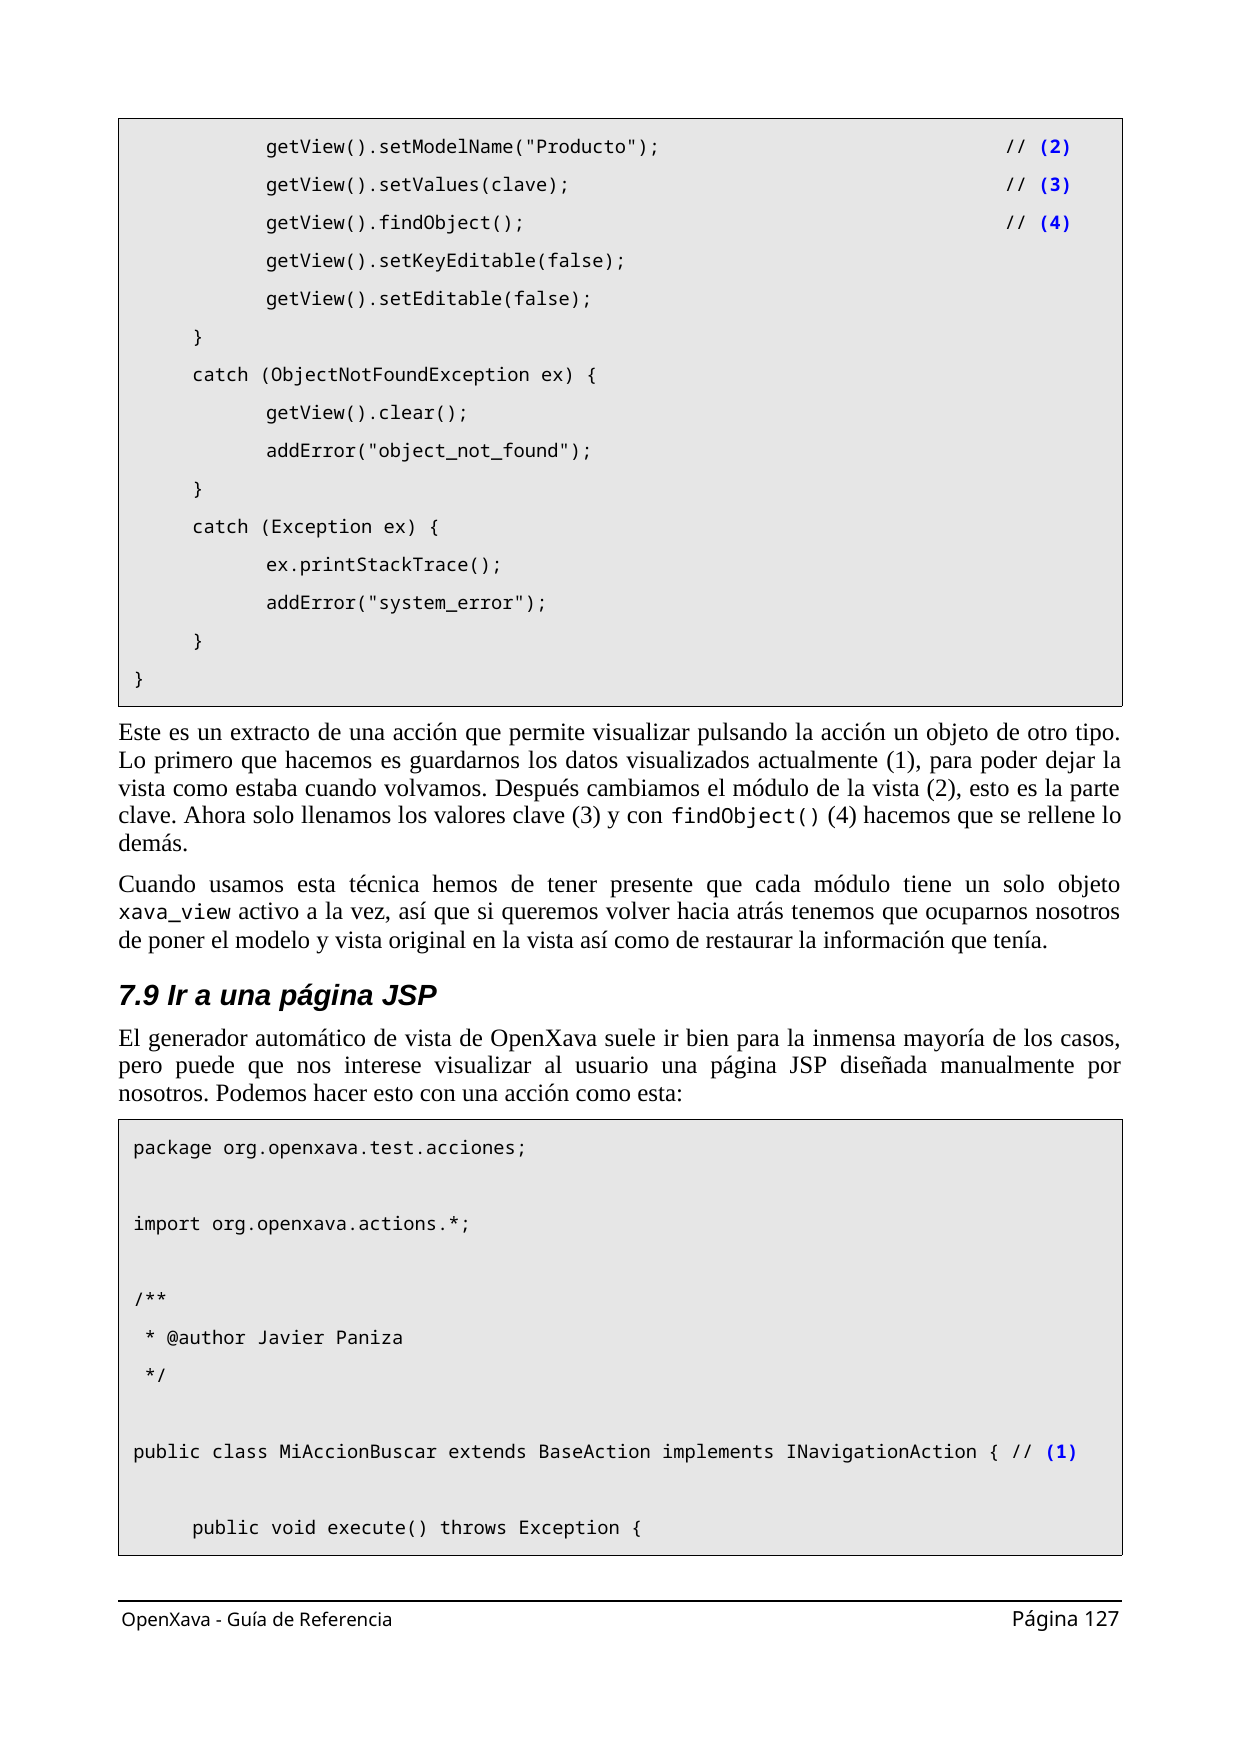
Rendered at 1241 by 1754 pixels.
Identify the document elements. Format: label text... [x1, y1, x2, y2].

text addError("object_not_found"); [119, 422, 1122, 460]
text getView().setKeyEditable(false); [119, 232, 1122, 270]
text getView().clear(); [119, 384, 1122, 422]
text catch (Exception ex) { [119, 498, 1122, 536]
text getView().findObject(); // (4) [119, 194, 1122, 232]
text } [119, 308, 1122, 346]
text public class MiAccionBuscar extends BaseAction implements INavigationAction { // (1) [119, 1423, 1122, 1461]
text getView().setModelName("Producto"); // (2) [119, 119, 1122, 156]
text /** [119, 1271, 1122, 1309]
text } [119, 612, 1122, 650]
text import org.openxava.actions.*; [119, 1195, 1122, 1233]
text public void execute() throws Exception { [119, 1499, 1122, 1555]
text getView().setValues(clave); // (3) [119, 156, 1122, 194]
text } [119, 650, 1122, 706]
text } [119, 460, 1122, 498]
text package org.openxava.test.acciones; [119, 1120, 1122, 1157]
text */ [119, 1347, 1122, 1385]
text El generador automático de vista de OpenXava suele ir bien para la inmensa mayoría de los casos, pero puede que nos interese visualizar al usuario una página JSP diseñada manualmente por nosotros. Podemos hacer esto con una acción como esta: [118, 1024, 1122, 1107]
text getView().setEditable(false); [119, 270, 1122, 308]
text catch (ObjectNotFoundException ex) { [119, 346, 1122, 384]
text * @author Javier Paniza [119, 1309, 1122, 1347]
text Este es un extracto de una acción que permite visualizar pulsando la acción un objeto de otro tipo. Lo primero que hacemos es guardarnos los datos visualizados actualmente (1), para poder dejar la vista como estaba cuando volvamos. Después cambiamos el módulo de la vista (2), esto es la parte clave. Ahora solo llenamos los valores clave (3) y con findObject() (4) hacemos que se rellene lo demás. [118, 718, 1122, 857]
subtitle Ir a una página JSP [118, 978, 1122, 1011]
text addError("system_error"); [119, 574, 1122, 612]
text ex.printStackTrace(); [119, 536, 1122, 574]
text Cuando usamos esta técnica hemos de tener presente que cada módulo tiene un solo objeto xava_view activo a la vez, así que si queremos volver hacia atrás tenemos que ocuparnos nosotros de poner el modelo y vista original en la vista así como de restaurar la información que tenía. [118, 870, 1122, 953]
